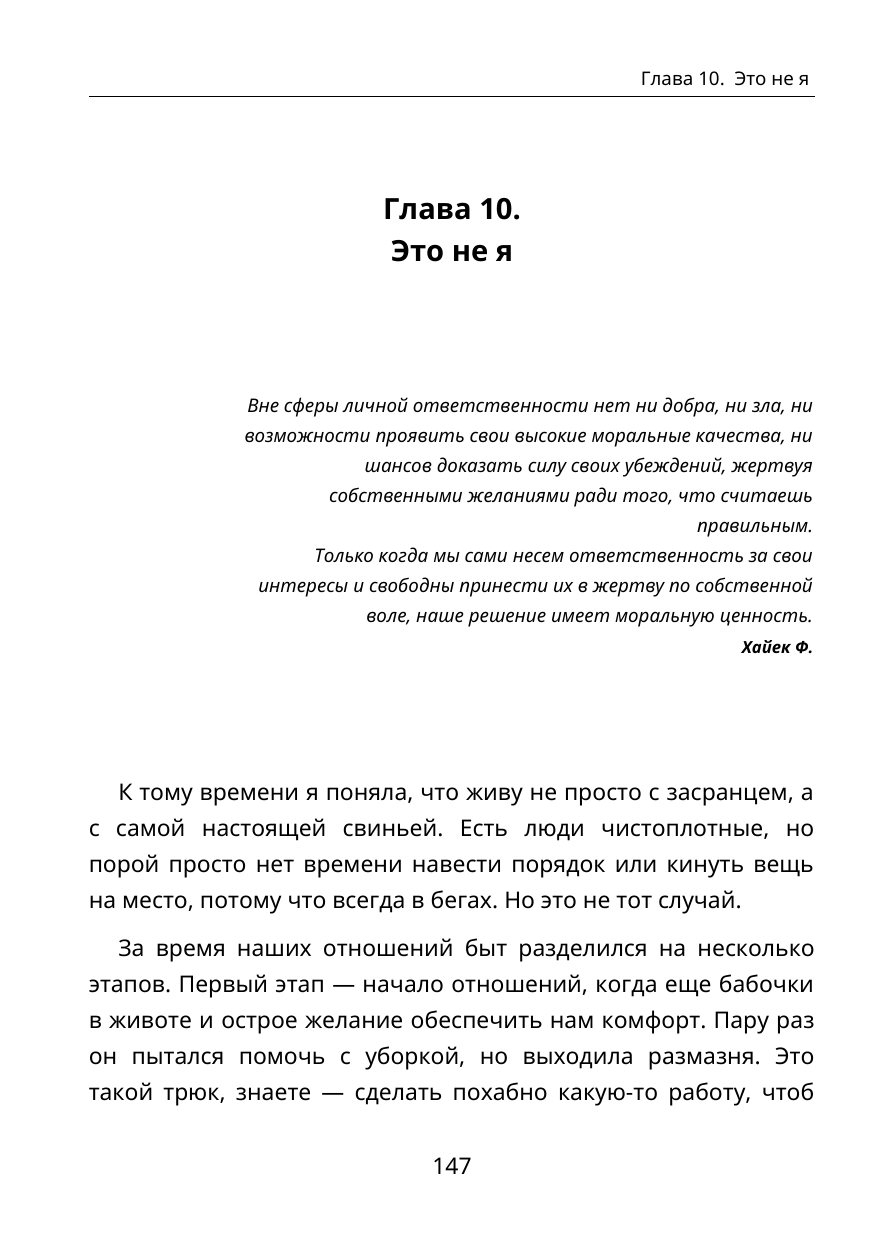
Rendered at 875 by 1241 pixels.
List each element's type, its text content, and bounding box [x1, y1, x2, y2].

text За время наших отношений быт разделился на несколько этапов. Первый этап — начало отношений, когда еще бабочки в животе и острое желание обеспечить нам комфорт. Пару раз он пытался помочь с уборкой, но выходила размазня. Это такой трюк, знаете — сделать похабно какую-то работу, чтоб [88, 932, 815, 1107]
text Хайек Ф. [148, 628, 815, 658]
text Вне сферы личной ответственности нет ни добра, ни зла, ни возможности проявить свои высокие моральные качества, ни шансов доказать силу своих убеждений, жертвуя собственными желаниями ради того, что считаешь правильным. [236, 388, 815, 538]
text Только когда мы сами несем ответственность за свои интересы и свободны принести их в жертву по собственной воле, наше решение имеет моральную ценность. [236, 538, 815, 628]
text К тому времени я поняла, что живу не просто с засранцем, а с самой настоящей свиньей. Есть люди чистоплотные, но порой просто нет времени навести порядок или кинуть вещь на место, потому что всегда в бегах. Но это не тот случай. [88, 776, 815, 915]
subtitle Глава 10. Это не я [88, 185, 815, 270]
